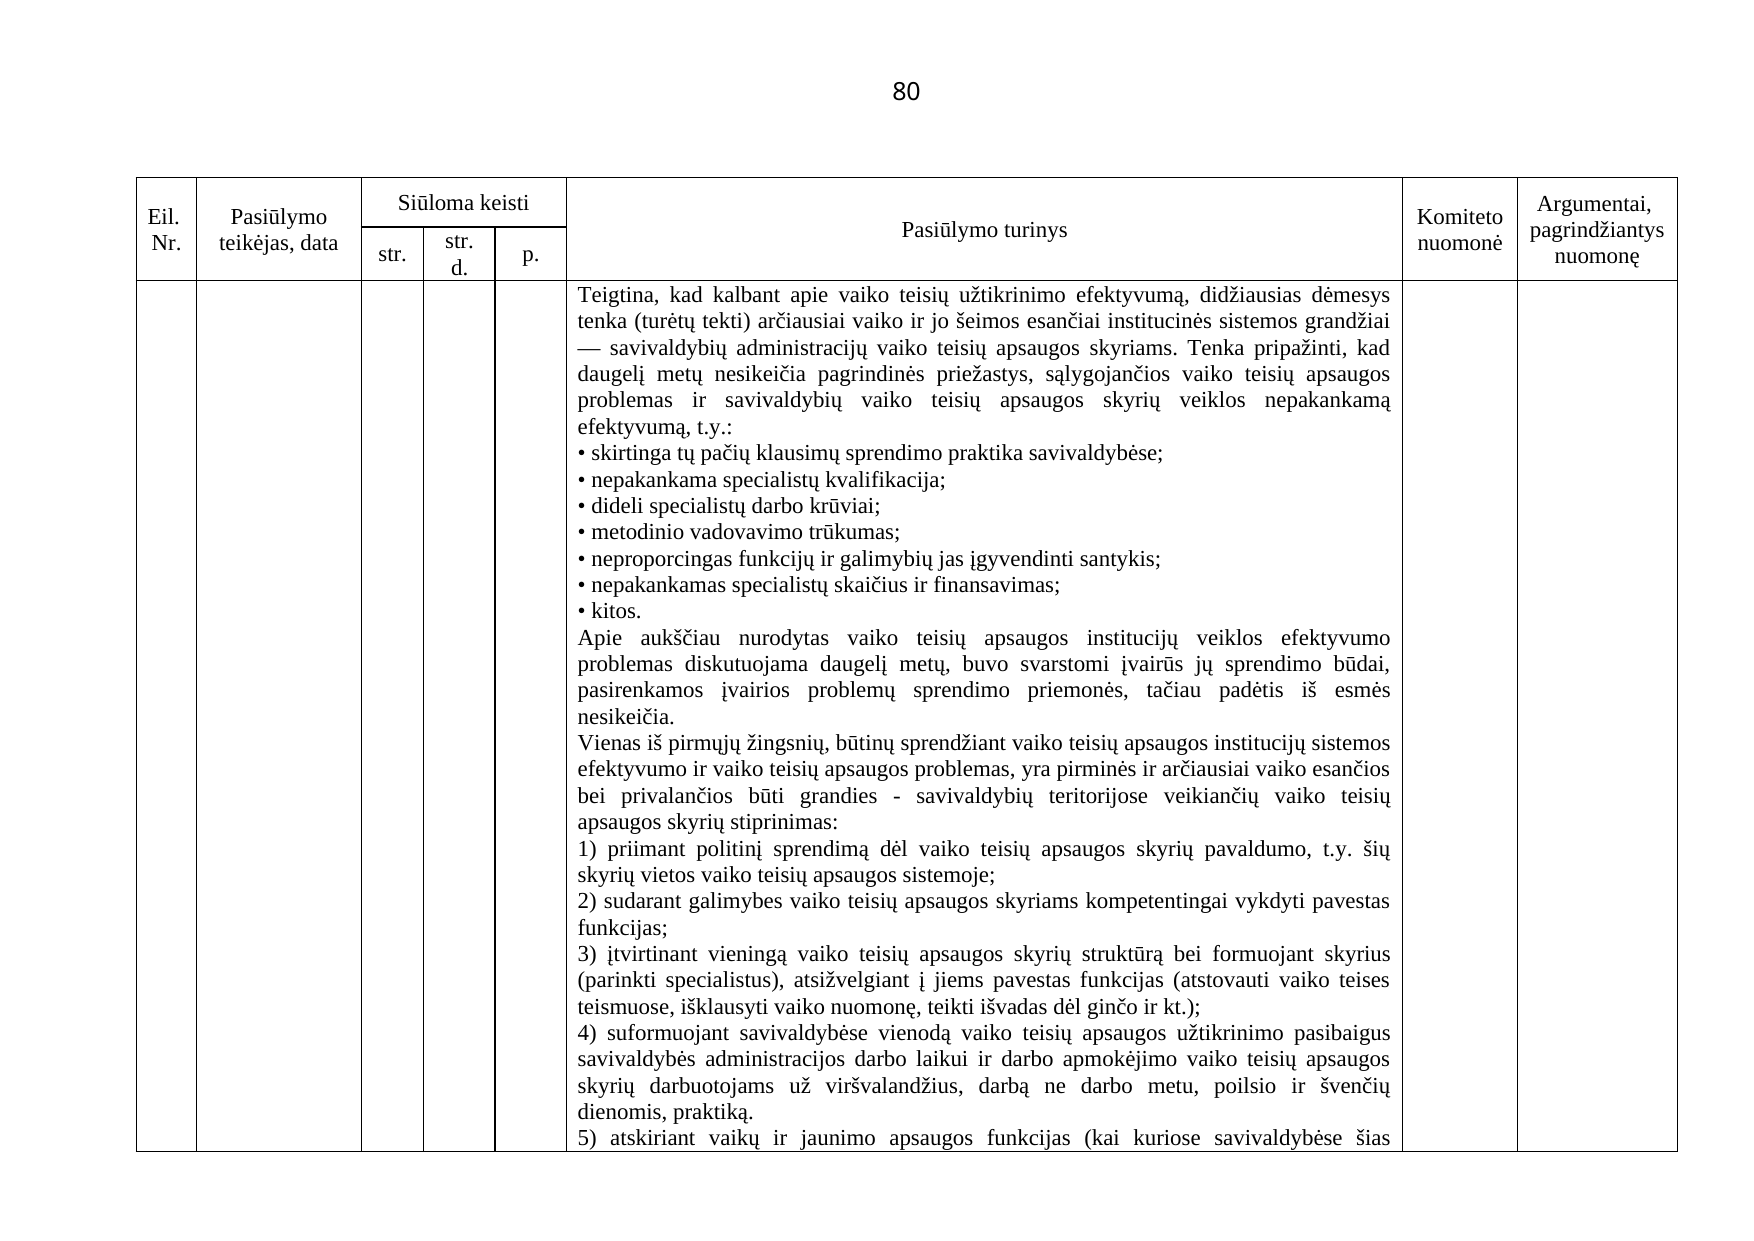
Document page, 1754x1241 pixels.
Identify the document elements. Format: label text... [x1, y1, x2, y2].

table_header Komiteto nuomonė [1403, 178, 1517, 280]
table_cell p. [496, 228, 566, 280]
table_header Pasiūlymo turinys [567, 178, 1402, 280]
table_header Pasiūlymo teikėjas, data [197, 178, 361, 280]
table_cell str. [362, 228, 423, 280]
table_header Eil. Nr. [137, 178, 196, 280]
table_header Argumentai, pagrindžiantys nuomonę [1518, 178, 1677, 280]
table_cell str. d. [424, 228, 494, 280]
table_cell Teigtina, kad kalbant apie vaiko teisių užtikrinimo efektyvumą, didžiausias dėmesys tenka (turėtų tekti) arčiausiai vaiko ir jo šeimos esančiai institucinės sistemos grandžiai — savivaldybių administracijų vaiko teisių apsaugos skyriams. Tenka pripažinti, kad daugelį metų nesikeičia pagrindinės priežastys, sąlygojančios vaiko teisių apsaugos problemas ir savivaldybių vaiko teisių apsaugos skyrių veiklos nepakankamą efektyvumą, t.y.: • skirtinga tų pačių klausimų sprendimo praktika savivaldybėse; • nepakankama specialistų kvalifikacija; • dideli specialistų darbo krūviai; • metodinio vadovavimo trūkumas; • neproporcingas funkcijų ir galimybių jas įgyvendinti santykis; • nepakankamas specialistų skaičius ir finansavimas; • kitos. Apie aukščiau nurodytas vaiko teisių apsaugos institucijų veiklos efektyvumo problemas diskutuojama daugelį metų, buvo svarstomi įvairūs jų sprendimo būdai, pasirenkamos įvairios problemų sprendimo priemonės, tačiau padėtis iš esmės nesikeičia. Vienas iš pirmųjų žingsnių, būtinų sprendžiant vaiko teisių apsaugos institucijų sistemos efektyvumo ir vaiko teisių apsaugos problemas, yra pirminės ir arčiausiai vaiko esančios bei privalančios būti grandies - savivaldybių teritorijose veikiančių vaiko teisių apsaugos skyrių stiprinimas: 1) priimant politinį sprendimą dėl vaiko teisių apsaugos skyrių pavaldumo, t.y. šių skyrių vietos vaiko teisių apsaugos sistemoje; 2) sudarant galimybes vaiko teisių apsaugos skyriams kompetentingai vykdyti pavestas funkcijas; 3) įtvirtinant vieningą vaiko teisių apsaugos skyrių struktūrą bei formuojant skyrius (parinkti specialistus), atsižvelgiant į jiems pavestas funkcijas (atstovauti vaiko teises teismuose, išklausyti vaiko nuomonę, teikti išvadas dėl ginčo ir kt.); 4) suformuojant savivaldybėse vienodą vaiko teisių apsaugos užtikrinimo pasibaigus savivaldybės administracijos darbo laikui ir darbo apmokėjimo vaiko teisių apsaugos skyrių darbuotojams už viršvalandžius, darbą ne darbo metu, poilsio ir švenčių dienomis, praktiką. 5) atskiriant vaikų ir jaunimo apsaugos funkcijas (kai kuriose savivaldybėse šias [567, 281, 1402, 1151]
table_cell [424, 281, 494, 1151]
table_cell [197, 281, 361, 1151]
table_cell [1518, 281, 1677, 1151]
table_cell [137, 281, 196, 1151]
table_cell [362, 281, 423, 1151]
table_header Siūloma keisti [362, 178, 566, 226]
table_cell [496, 281, 566, 1151]
table_cell [1403, 281, 1517, 1151]
